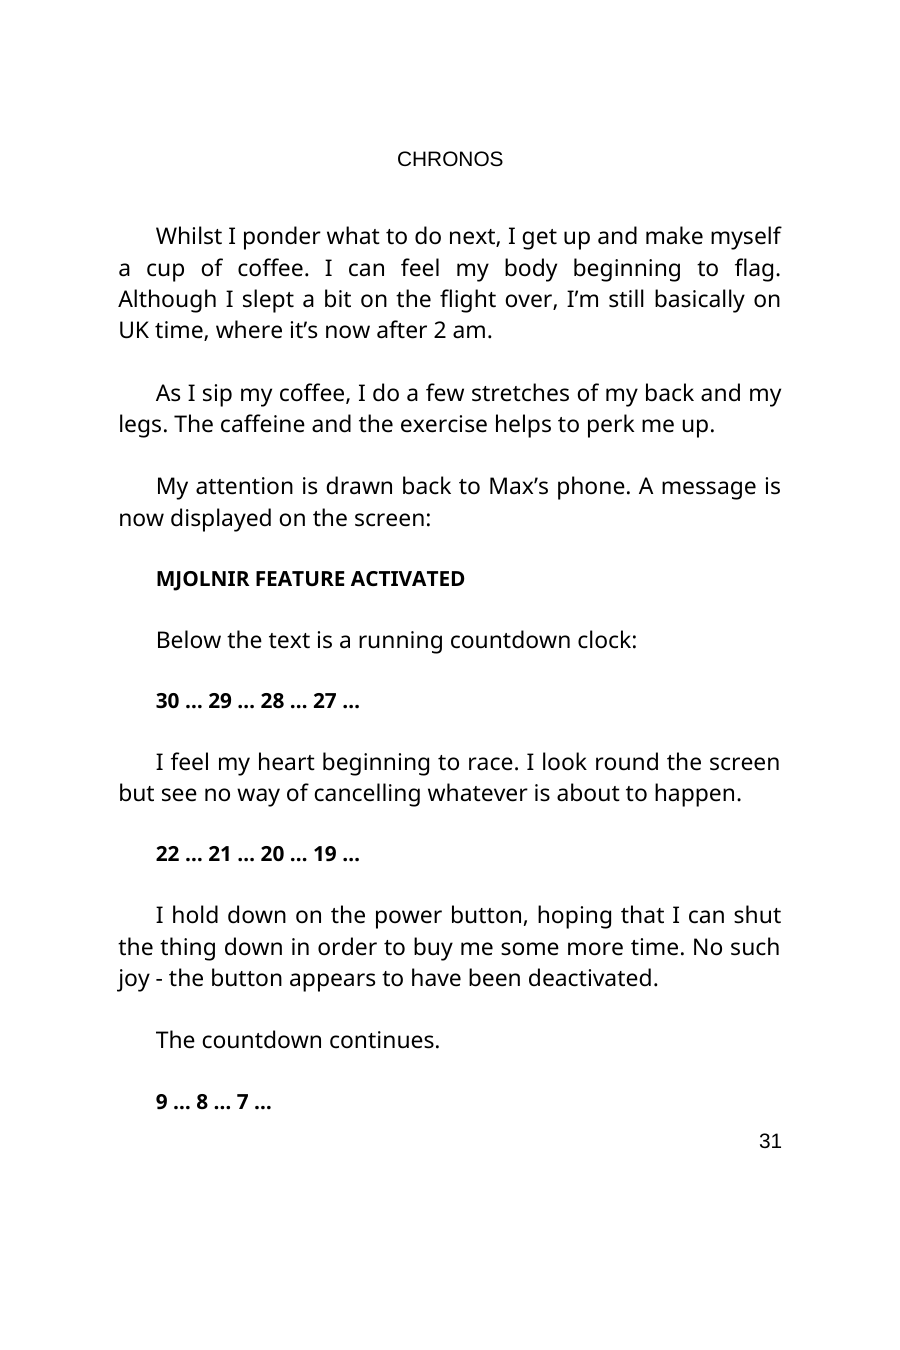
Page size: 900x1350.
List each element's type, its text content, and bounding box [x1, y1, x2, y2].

text The countdown continues. [118, 1024, 782, 1056]
text As I sip my coffee, I do a few stretches of my back and my legs. The caffeine and the exercise helps to perk me up. [118, 376, 782, 439]
text I feel my heart beginning to race. I look round the screen but see no way of cancelling whatever is about to happen. [118, 746, 782, 808]
text I hold down on the power button, hoping that I can shut the thing down in order to buy me some more time. No such joy - the button appears to have been deactivated. [118, 899, 782, 993]
text 30 … 29 … 28 … 27 … [118, 686, 782, 714]
text Whilst I ponder what to do next, I get up and make myself a cup of coffee. I can feel my body beginning to flag. Although I slept a bit on the flight over, I’m still basically on UK time, where it’s now after 2 am. [118, 220, 782, 345]
text Below the text is a running countdown clock: [118, 624, 782, 655]
text 9 … 8 … 7 … [118, 1087, 782, 1115]
text My attention is drawn back to Max’s phone. A message is now displayed on the screen: [118, 470, 782, 533]
text 22 … 21 … 20 … 19 … [118, 839, 782, 868]
text MJOLNIR FEATURE ACTIVATED [118, 564, 782, 592]
